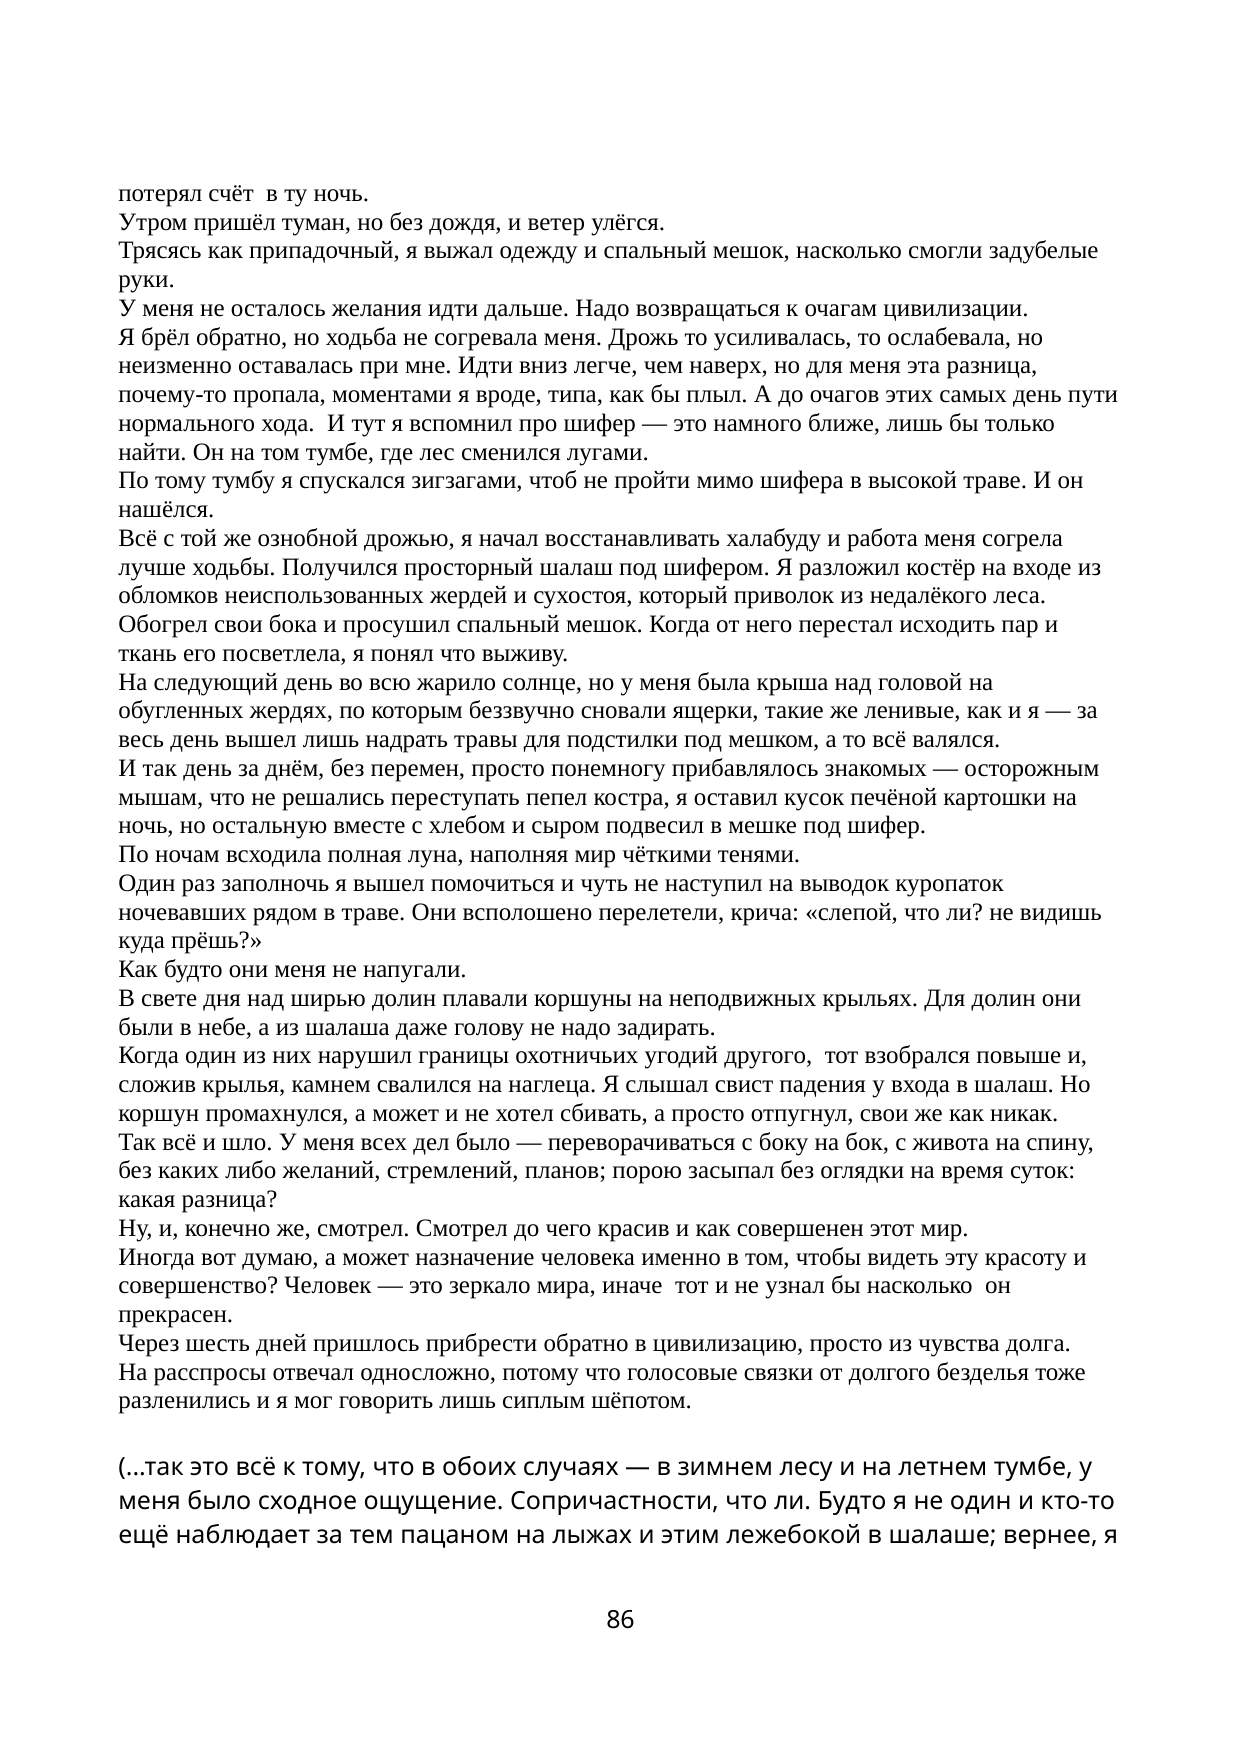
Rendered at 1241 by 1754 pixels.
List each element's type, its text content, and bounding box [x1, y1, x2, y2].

text Через шесть дней пришлось прибрести обратно в цивилизацию, просто из чувства долга. [118, 1328, 1122, 1357]
text Иногда вот думаю, а может назначение человека именно в том, чтобы видеть эту красоту и совершенство? Человек — это зеркало мира, иначе тот и не узнал бы насколько он прекрасен. [118, 1242, 1122, 1328]
text Утром пришёл туман, но без дождя, и ветер улёгся. [118, 207, 1122, 236]
text Я брёл обратно, но ходьба не согревала меня. Дрожь то усиливалась, то ослабевала, но неизменно оставалась при мне. Идти вниз легче, чем наверх, но для меня эта разница, почему-то пропала, моментами я вроде, типа, как бы плыл. А до очагов этих самых день пути нормального хода. И тут я вспомнил про шифер — это намного ближе, лишь бы только найти. Он на том тумбе, где лес сменился лугами. [118, 322, 1122, 466]
text (...так это всё к тому, что в обоих случаях — в зимнем лесу и на летнем тумбе, у меня было сходное ощущение. Сопричастности, что ли. Будто я не один и кто-то ещё наблюдает за тем пацаном на лыжах и этим лежебокой в шалаше; вернее, я [118, 1448, 1122, 1551]
text В свете дня над ширью долин плавали коршуны на неподвижных крыльях. Для долин они были в небе, а из шалаша даже голову не надо задирать. [118, 983, 1122, 1041]
text И так день за днём, без перемен, просто понемногу прибавлялось знакомых — осторожным мышам, что не решались переступать пепел костра, я оставил кусок печёной картошки на ночь, но остальную вместе с хлебом и сыром подвесил в мешке под шифер. [118, 753, 1122, 839]
text Один раз заполночь я вышел помочиться и чуть не наступил на выводок куропаток ночевавших рядом в траве. Они всполошено перелетели, крича: «слепой, что ли? не видишь куда прёшь?» [118, 868, 1122, 954]
text Так всё и шло. У меня всех дел было — переворачиваться с боку на бок, с живота на спину, без каких либо желаний, стремлений, планов; порою засыпал без оглядки на время суток: какая разница? [118, 1127, 1122, 1213]
text По тому тумбу я спускался зигзагами, чтоб не пройти мимо шифера в высокой траве. И он нашёлся. [118, 466, 1122, 523]
text У меня не осталось желания идти дальше. Надо возвращаться к очагам цивилизации. [118, 293, 1122, 322]
text По ночам всходила полная луна, наполняя мир чёткими тенями. [118, 839, 1122, 868]
text На следующий день во всю жарило солнце, но у меня была крыша над головой на обугленных жердях, по которым беззвучно сновали ящерки, такие же ленивые, как и я — за весь день вышел лишь надрать травы для подстилки под мешком, а то всё валялся. [118, 667, 1122, 753]
text Когда один из них нарушил границы охотничьих угодий другого, тот взобрался повыше и, сложив крылья, камнем свалился на наглеца. Я слышал свист падения у входа в шалаш. Но коршун промахнулся, а может и не хотел сбивать, а просто отпугнул, свои же как никак. [118, 1041, 1122, 1127]
text Как будто они меня не напугали. [118, 954, 1122, 983]
text Всё с той же ознобной дрожью, я начал восстанавливать халабуду и работа меня согрела лучше ходьбы. Получился просторный шалаш под шифером. Я разложил костёр на входе из обломков неиспользованных жердей и сухостоя, который приволок из недалёкого леса. Обогрел свои бока и просушил спальный мешок. Когда от него перестал исходить пар и ткань его посветлела, я понял что выживу. [118, 523, 1122, 667]
text На расспросы отвечал односложно, потому что голосовые связки от долгого безделья тоже разленились и я мог говорить лишь сиплым шёпотом. [118, 1357, 1122, 1414]
text Трясясь как припадочный, я выжал одежду и спальный мешок, насколько смогли задубелые руки. [118, 236, 1122, 293]
text Ну, и, конечно же, смотрел. Смотрел до чего красив и как совершенен этот мир. [118, 1213, 1122, 1242]
text потерял счёт в ту ночь. [118, 178, 1122, 207]
